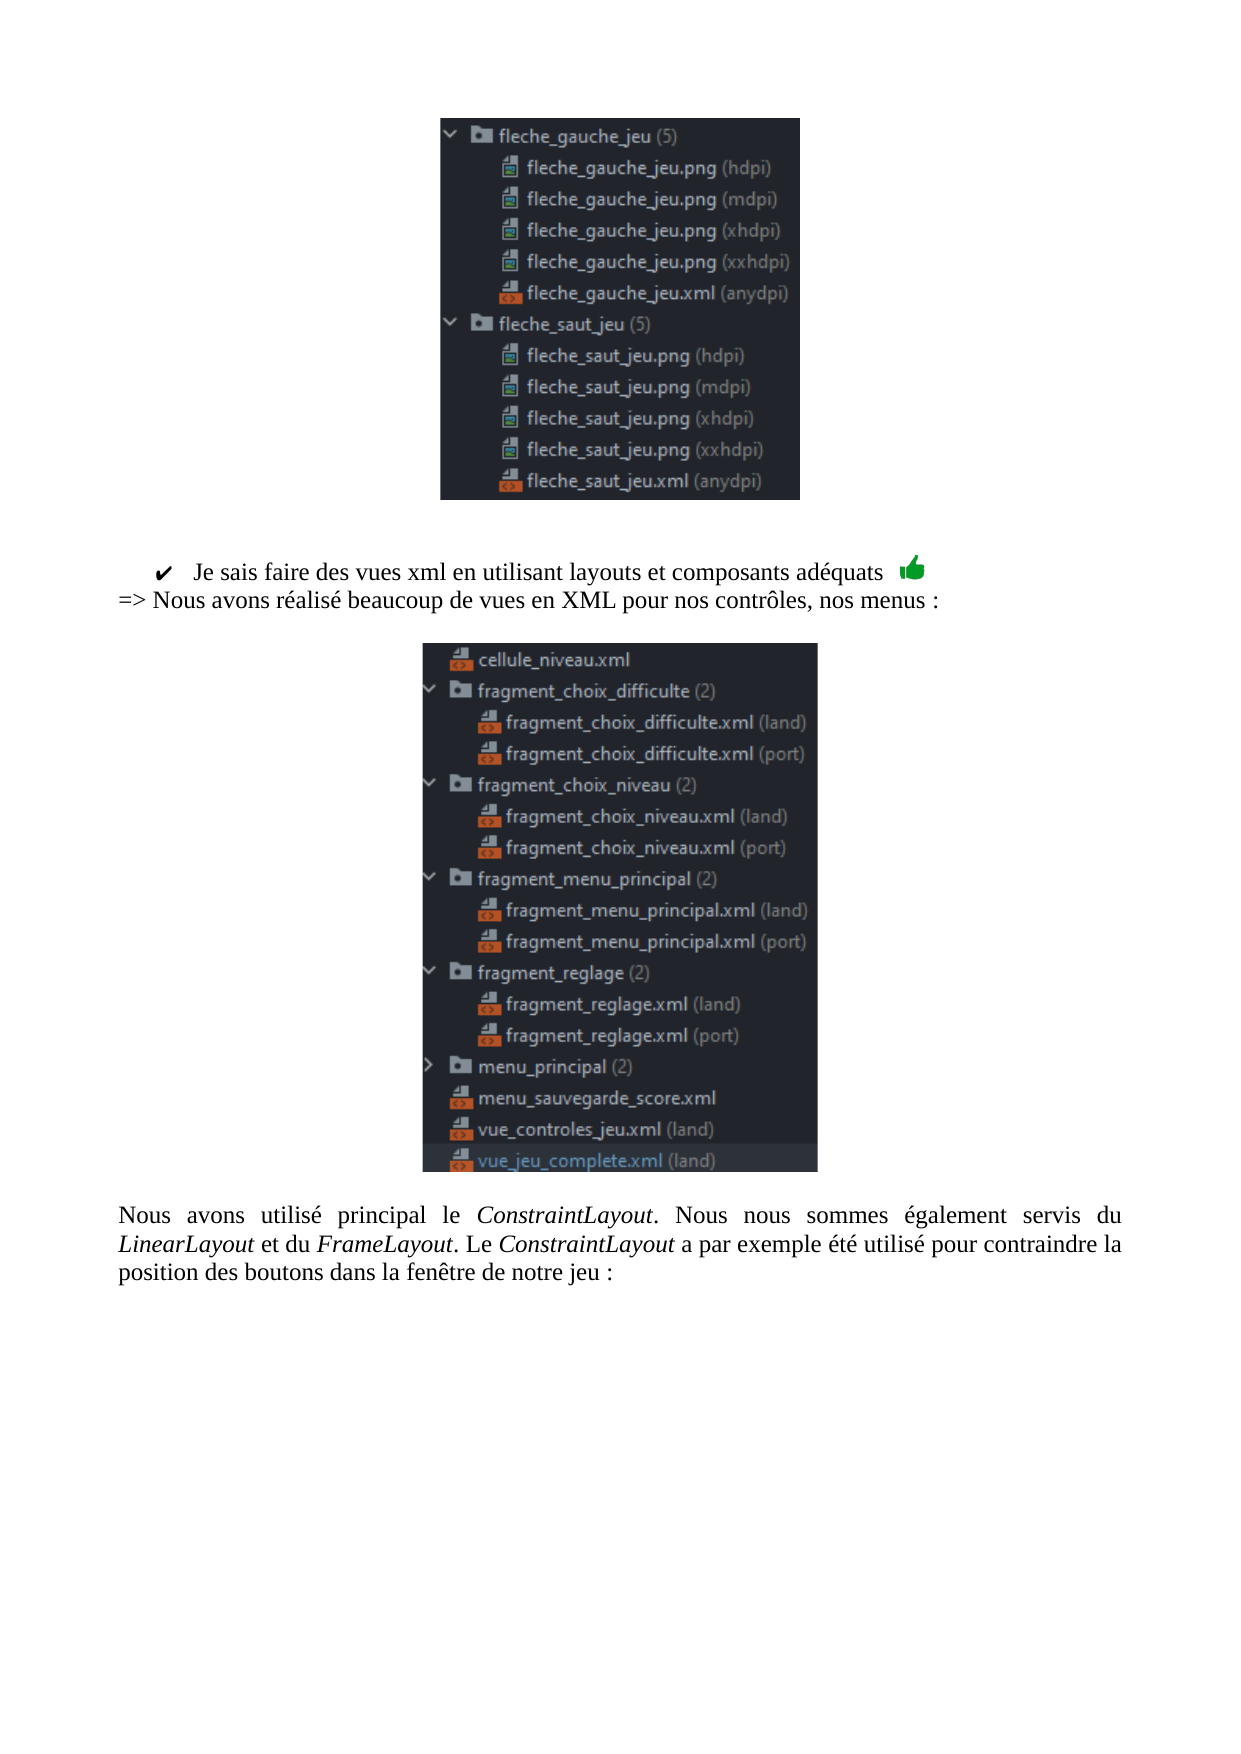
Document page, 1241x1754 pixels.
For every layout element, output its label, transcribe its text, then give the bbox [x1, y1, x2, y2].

picture [422, 643, 818, 1172]
list Je sais faire des vues xml en utilisant layouts et composants adéquats [156, 557, 1122, 586]
text Nous avons utilisé principal le ConstraintLayout. Nous nous sommes également servis du LinearLayout et du FrameLayout. Le ConstraintLayout a par exemple été utilisé pour contraindre la position des boutons dans la fenêtre de notre jeu : [118, 1200, 1122, 1286]
picture [440, 118, 800, 500]
picture [899, 555, 926, 581]
text => Nous avons réalisé beaucoup de vues en XML pour nos contrôles, nos menus : [118, 586, 1122, 614]
